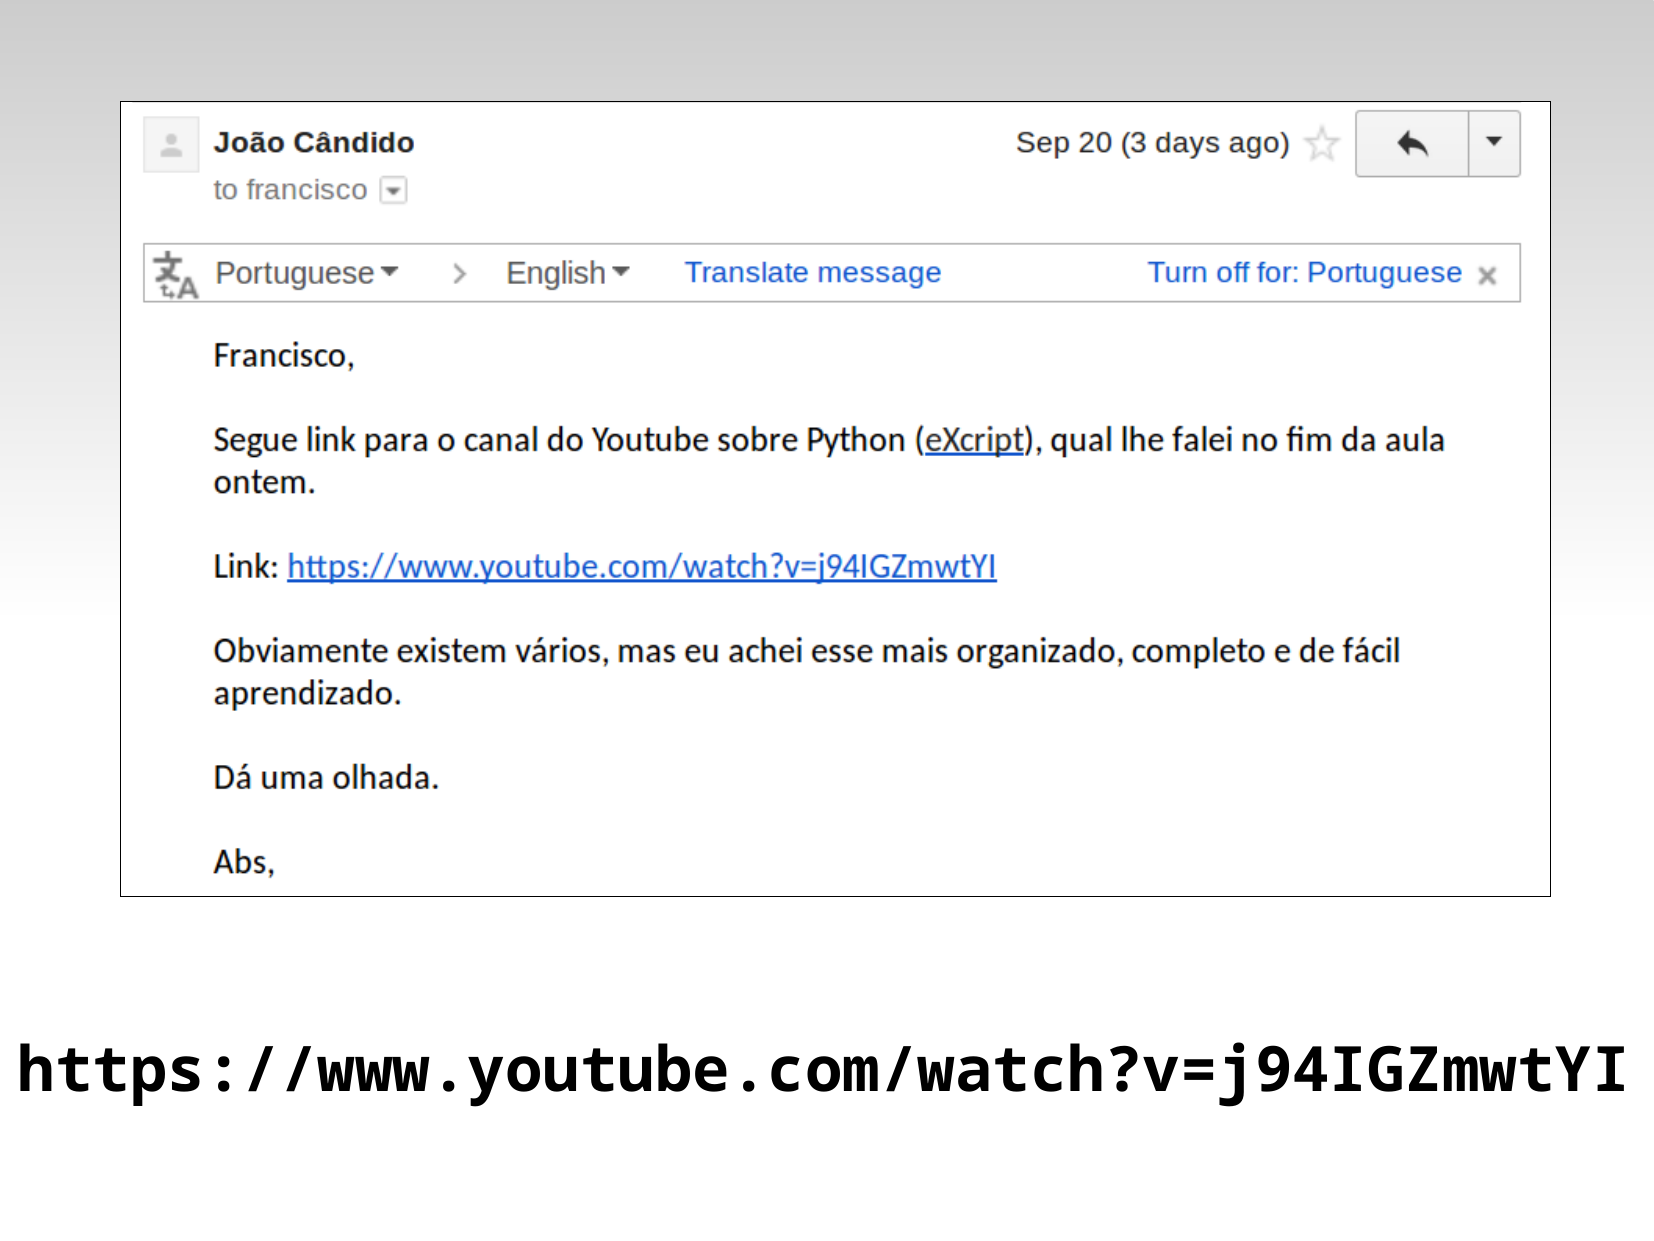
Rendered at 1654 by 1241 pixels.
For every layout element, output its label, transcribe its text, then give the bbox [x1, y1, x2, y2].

picture [120, 101, 1551, 897]
text_box https://www.youtube.com/watch?v=j94IGZmwtYI [3, 956, 1646, 1178]
